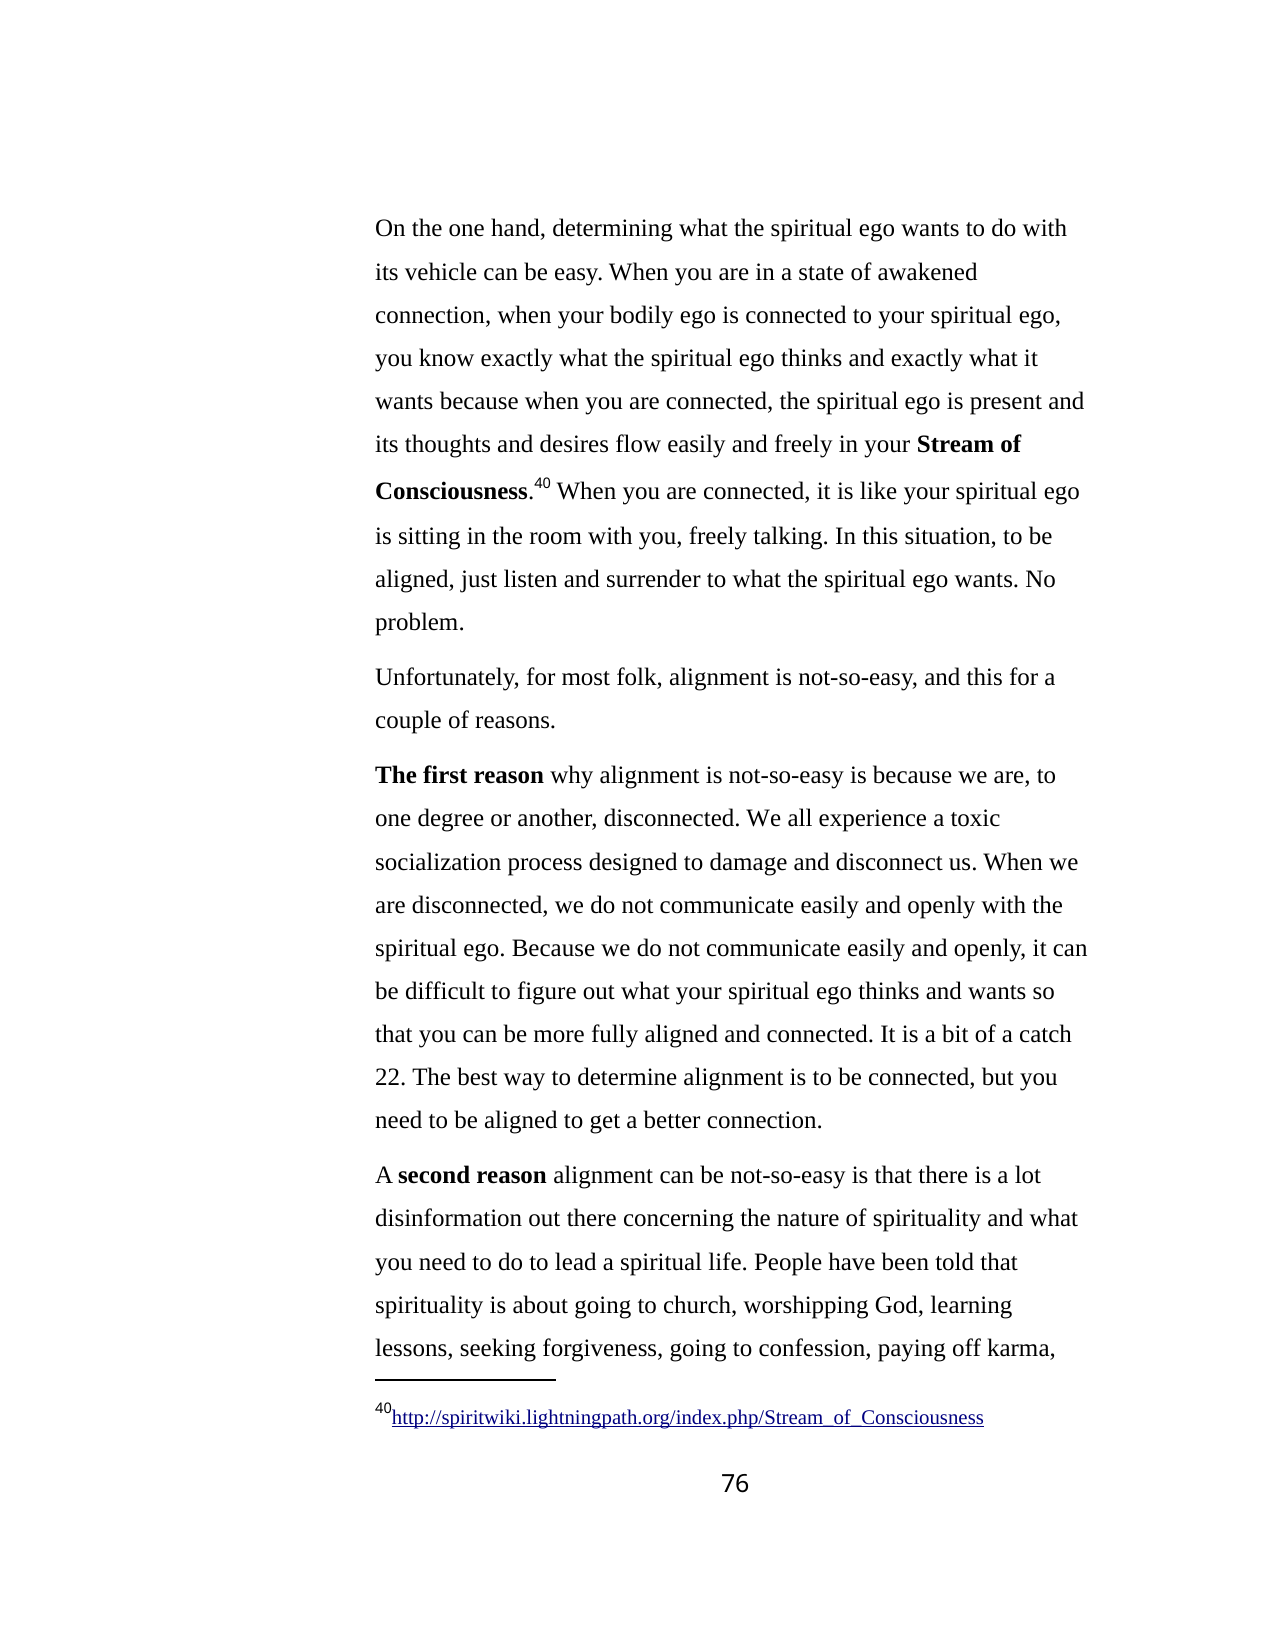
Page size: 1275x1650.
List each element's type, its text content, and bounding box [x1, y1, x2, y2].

text The first reason why alignment is not-so-easy is because we are, to one degree or another, disconnected. We all experience a toxic socialization process designed to damage and disconnect us. When we are disconnected, we do not communicate easily and openly with the spiritual ego. Because we do not communicate easily and openly, it can be difficult to figure out what your spiritual ego thinks and wants so that you can be more fully aligned and connected. It is a bit of a catch 22. The best way to determine alignment is to be connected, but you need to be aligned to get a better connection. [375, 760, 1095, 1134]
text http://spiritwiki.lightningpath.org/index.php/Stream_of_Consciousness [375, 1398, 1095, 1432]
text Unfortunately, for most folk, alignment is not-so-easy, and this for a couple of reasons. [375, 662, 1095, 734]
text A second reason alignment can be not-so-easy is that there is a lot disinformation out there concerning the nature of spirituality and what you need to do to lead a spiritual life. People have been told that spirituality is about going to church, worshipping God, learning lessons, seeking forgiveness, going to confession, paying off karma, [375, 1160, 1095, 1362]
text On the one hand, determining what the spiritual ego wants to do with its vehicle can be easy. When you are in a state of awakened connection, when your bodily ego is connected to your spiritual ego, you know exactly what the spiritual ego thinks and exactly what it wants because when you are connected, the spiritual ego is present and its thoughts and desires flow easily and freely in your Stream of Consciousness. When you are connected, it is like your spiritual ego is sitting in the room with you, freely talking. In this situation, to be aligned, just listen and surrender to what the spiritual ego wants. No problem. [375, 213, 1095, 636]
